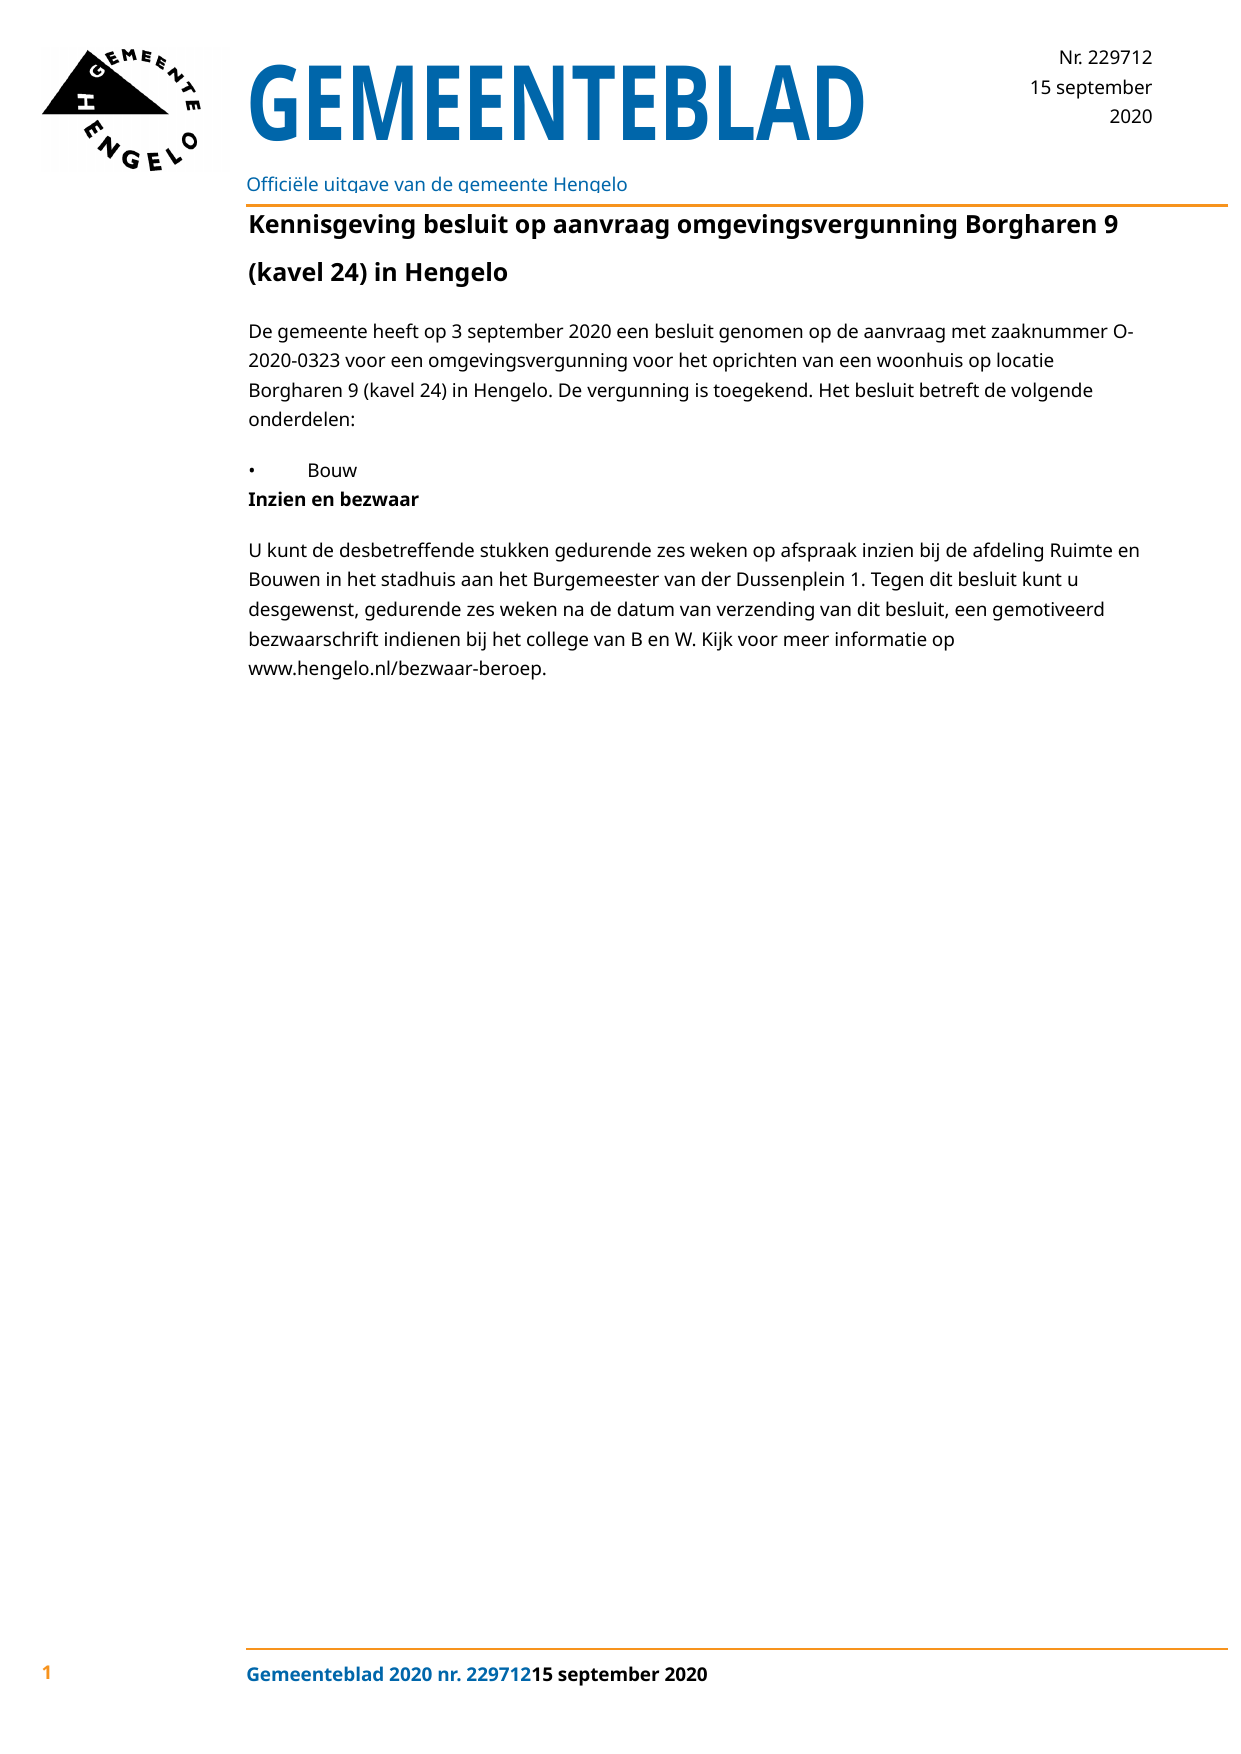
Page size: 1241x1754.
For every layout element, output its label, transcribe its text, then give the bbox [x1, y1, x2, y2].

text Kennisgeving besluit op aanvraag omgevingsvergunning Borgharen 9 (kavel 24) in Hengelo [248, 207, 1152, 288]
text De gemeente heeft op 3 september 2020 een besluit genomen op de aanvraag met zaaknummer O-2020-0323 voor een omgevingsvergunning voor het oprichten van een woonhuis op locatie Borgharen 9 (kavel 24) in Hengelo. De vergunning is toegekend. Het besluit betreft de volgende onderdelen: [248, 318, 1152, 432]
picture [41, 47, 231, 172]
text U kunt de desbetreffende stukken gedurende zes weken op afspraak inzien bij de afdeling Ruimte en Bouwen in het stadhuis aan het Burgemeester van der Dussenplein 1. Tegen dit besluit kunt u desgewenst, gedurende zes weken na de datum van verzending van dit besluit, een gemotiveerd bezwaarschrift indienen bij het college van B en W. Kijk voor meer informatie op www.hengelo.nl/bezwaar-beroep. [248, 537, 1152, 681]
list Bouw [248, 457, 1152, 483]
text Inzien en bezwaar [248, 487, 1152, 512]
